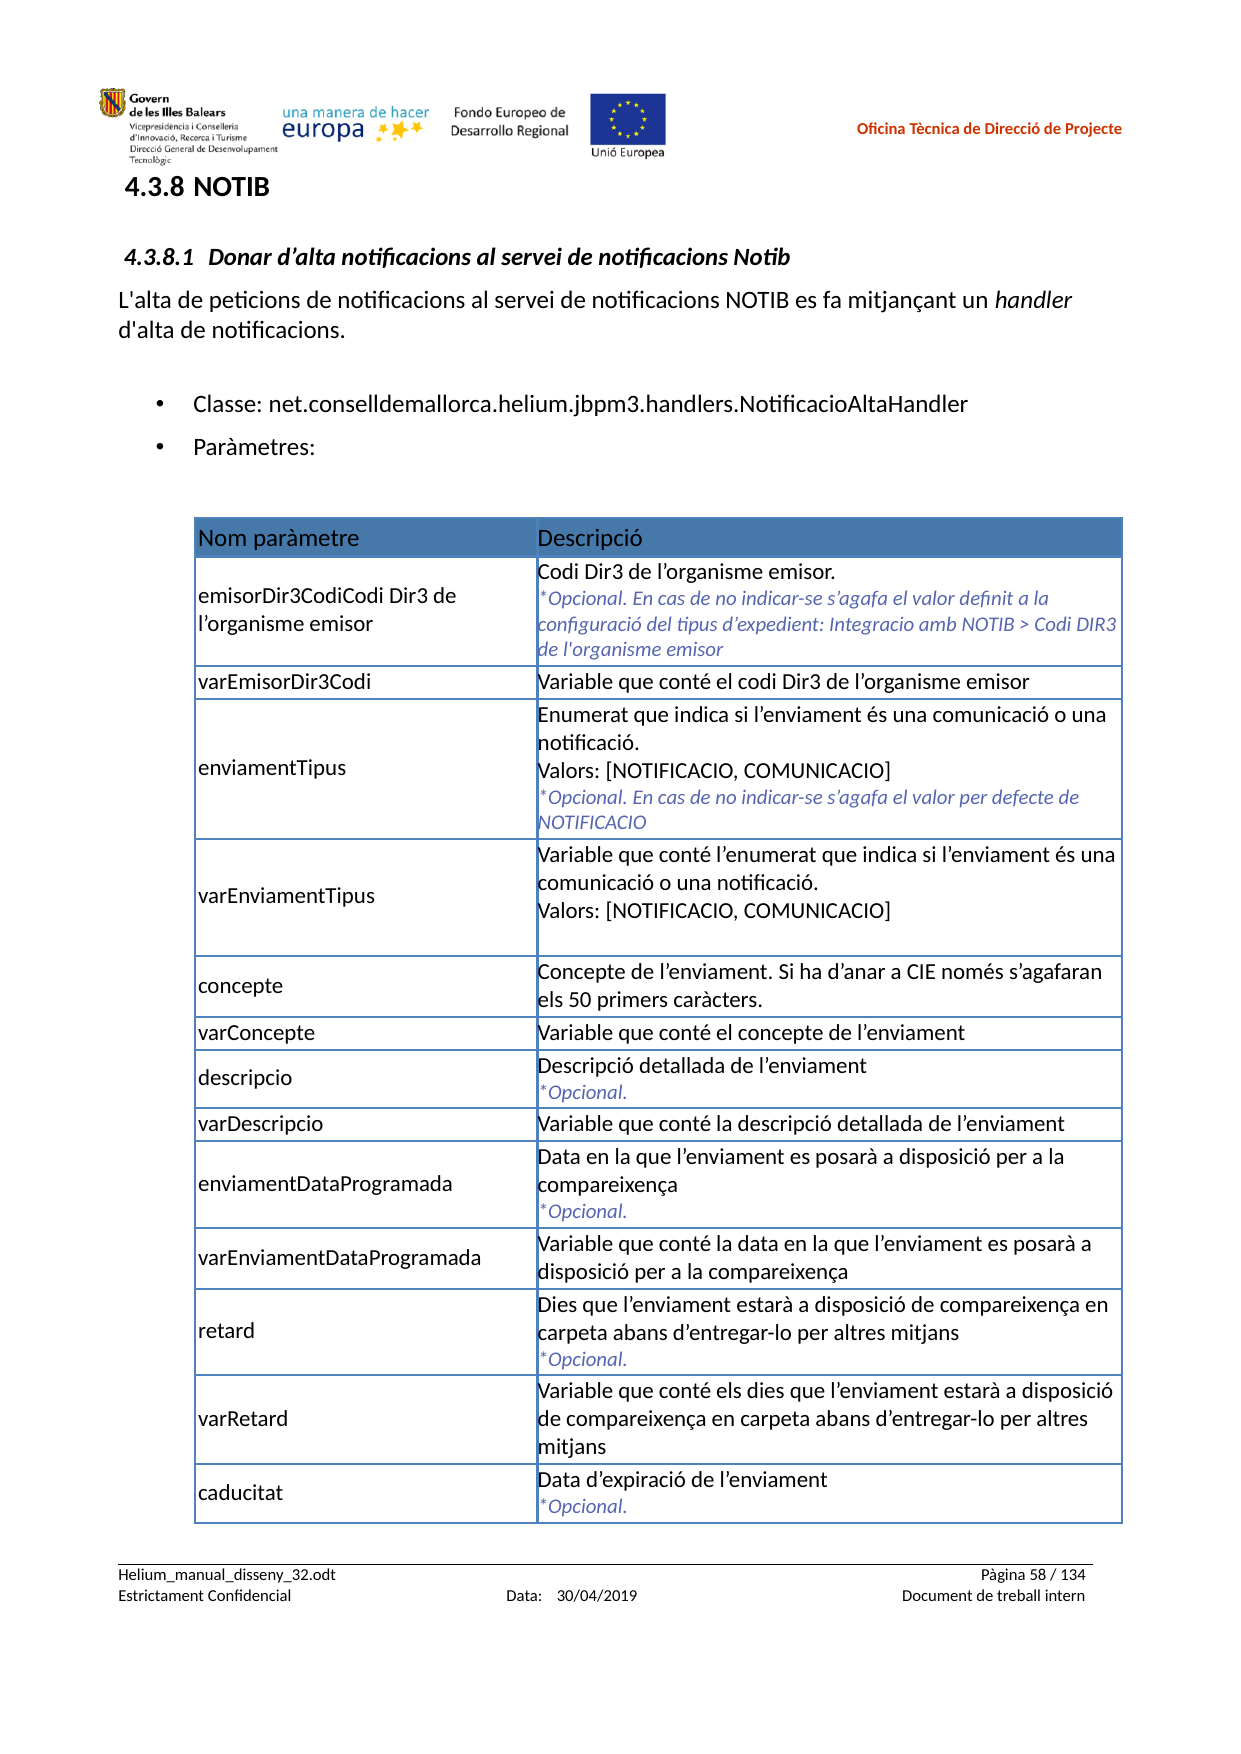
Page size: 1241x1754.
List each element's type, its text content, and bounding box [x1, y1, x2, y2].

text L'alta de peticions de notificacions al servei de notificacions NOTIB es fa mitjançant un handler d'alta de notificacions. [118, 284, 1122, 345]
table_cell varEnviamentDataProgramada [196, 1229, 536, 1288]
table_header Descripció [539, 519, 1121, 555]
table_cell varDescripcio [196, 1109, 536, 1140]
table_cell Codi Dir3 de l’organisme emisor. *Opcional. En cas de no indicar-se s’agafa el valor definit a la configuració del tipus d’expedient: Integracio amb NOTIB > Codi DIR3 de l'organisme emisor [539, 558, 1121, 665]
table_cell Descripció detallada de l’enviament *Opcional. [539, 1051, 1121, 1107]
subtitle NOTIB [118, 168, 1122, 203]
table_cell Variable que conté el codi Dir3 de l’organisme emisor [539, 667, 1121, 698]
table_cell Variable que conté l’enumerat que indica si l’enviament és una comunicació o una notificació. Valors: [NOTIFICACIO, COMUNICACIO] [539, 840, 1121, 955]
table_cell varEnviamentTipus [196, 840, 536, 955]
table_cell Variable que conté la data en la que l’enviament es posarà a disposició per a la compareixença [539, 1229, 1121, 1288]
table_cell emisorDir3CodiCodi Dir3 de l’organisme emisor [196, 558, 536, 665]
table_cell enviamentDataProgramada [196, 1142, 536, 1227]
table_cell Enumerat que indica si l’enviament és una comunicació o una notificació. Valors: [NOTIFICACIO, COMUNICACIO] *Opcional. En cas de no indicar-se s’agafa el valor per defecte de NOTIFICACIO [539, 700, 1121, 838]
table_cell Concepte de l’enviament. Si ha d’anar a CIE només s’agafaran els 50 primers caràcters. [539, 957, 1121, 1016]
table_cell Variable que conté els dies que l’enviament estarà a disposició de compareixença en carpeta abans d’entregar-lo per altres mitjans [539, 1376, 1121, 1463]
table_cell varConcepte [196, 1018, 536, 1049]
table_cell retard [196, 1290, 536, 1374]
subtitle Donar d’alta notificacions al servei de notificacions Notib [118, 241, 1122, 271]
table_cell enviamentTipus [196, 700, 536, 838]
table_cell descripcio [196, 1051, 536, 1107]
table_cell Variable que conté el concepte de l’enviament [539, 1018, 1121, 1049]
table_cell Data d’expiració de l’enviament *Opcional. [539, 1465, 1121, 1522]
table_cell Variable que conté la descripció detallada de l’enviament [539, 1109, 1121, 1140]
picture [99, 87, 668, 166]
list Paràmetres: [156, 431, 1122, 461]
table_header Nom paràmetre [196, 519, 536, 555]
table_cell Data en la que l’enviament es posarà a disposició per a la compareixença *Opcional. [539, 1142, 1121, 1227]
table_cell concepte [196, 957, 536, 1016]
list Classe: net.conselldemallorca.helium.jbpm3.handlers.NotificacioAltaHandler [156, 388, 1122, 418]
table_cell Dies que l’enviament estarà a disposició de compareixença en carpeta abans d’entregar-lo per altres mitjans *Opcional. [539, 1290, 1121, 1374]
table_cell varRetard [196, 1376, 536, 1463]
table_cell caducitat [196, 1465, 536, 1522]
table_cell varEmisorDir3Codi [196, 667, 536, 698]
